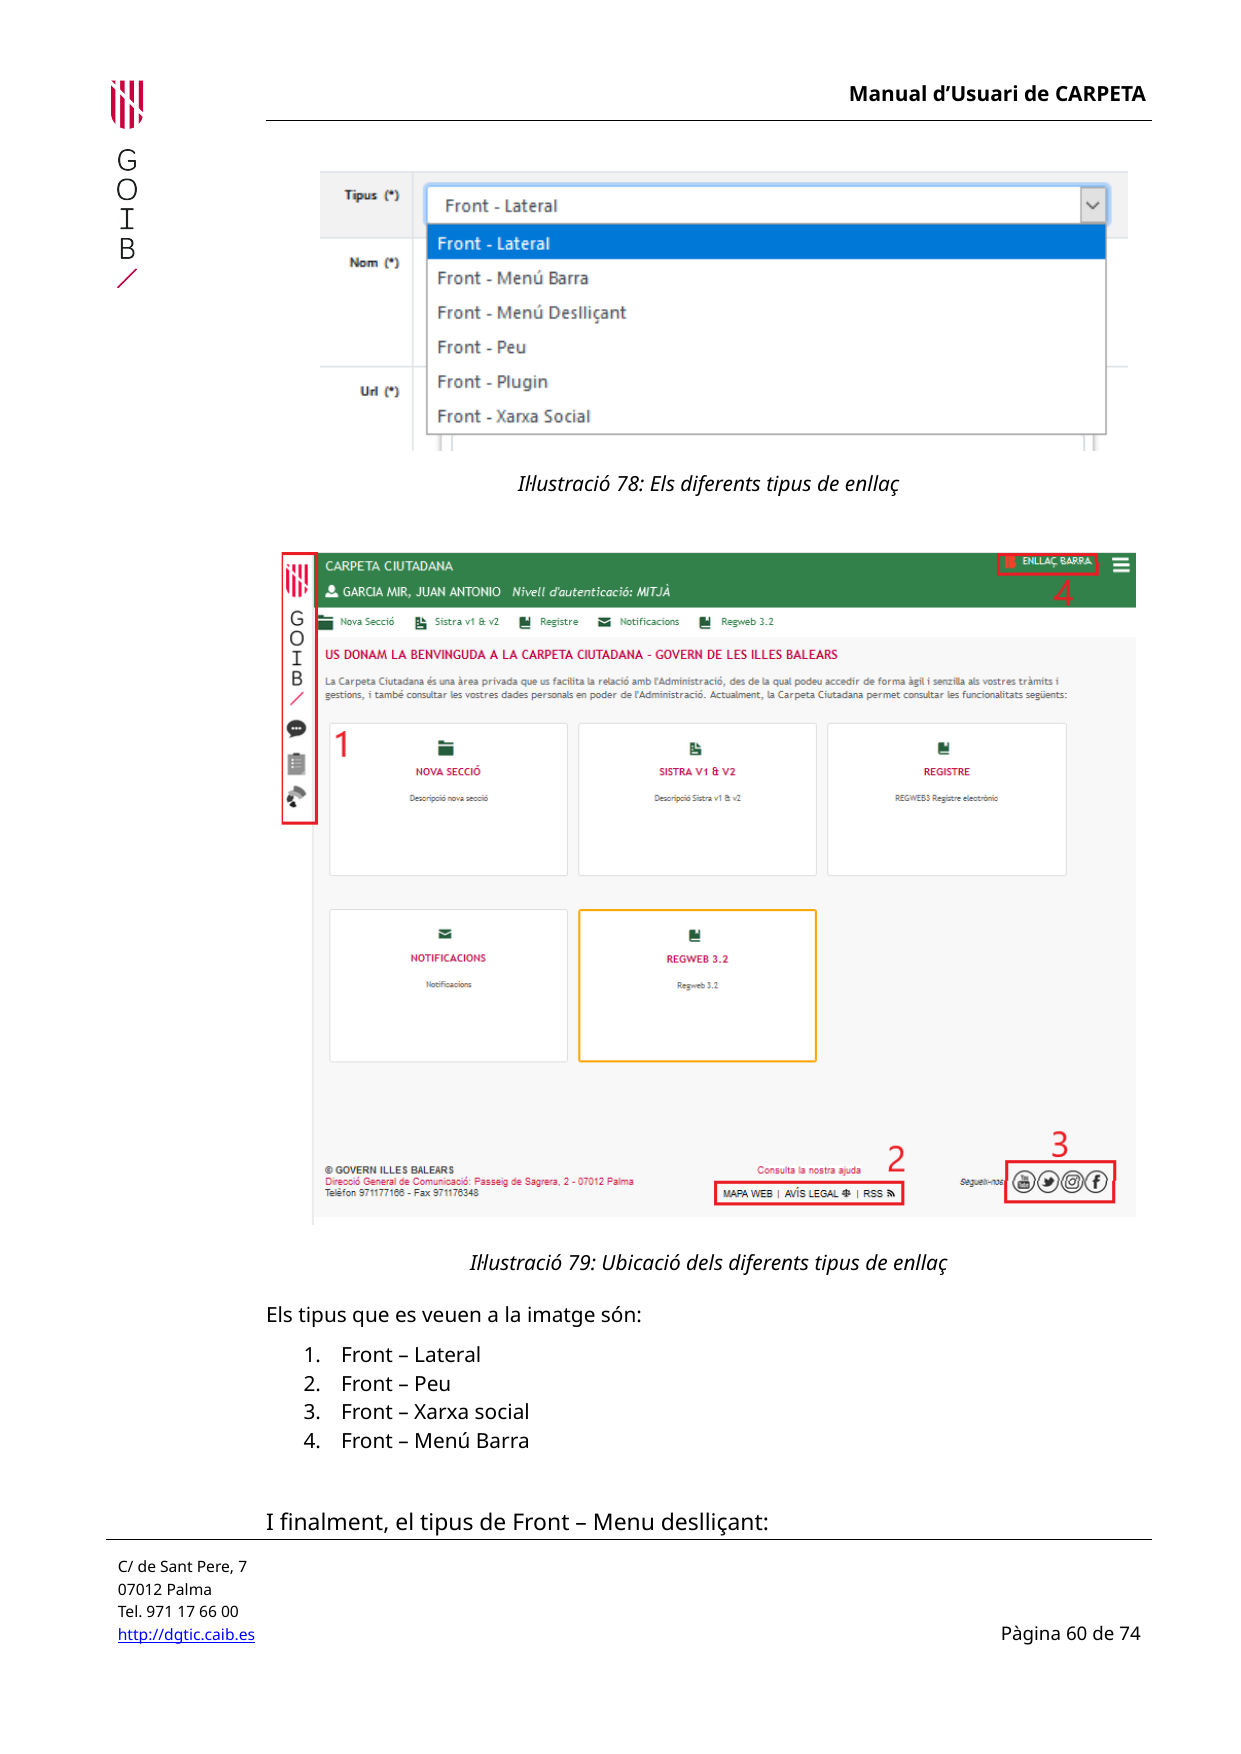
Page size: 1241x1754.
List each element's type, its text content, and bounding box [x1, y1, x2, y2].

picture [82, 57, 172, 319]
list Front – Lateral [303, 1341, 1152, 1369]
text Il·lustració 78: Els diferents tipus de enllaç [266, 469, 1152, 498]
text Il·lustració 79: Ubicació dels diferents tipus de enllaç [266, 1225, 1152, 1277]
text I finalment, el tipus de Front – Menu deslliçant: [266, 1506, 1152, 1537]
picture [320, 162, 1128, 451]
list Front – Menú Barra [303, 1426, 1152, 1454]
text Els tipus que es veuen a la imatge són: [266, 1300, 1152, 1329]
picture [281, 552, 1136, 1225]
list Front – Xarxa social [303, 1397, 1152, 1426]
list Front – Peu [303, 1369, 1152, 1397]
